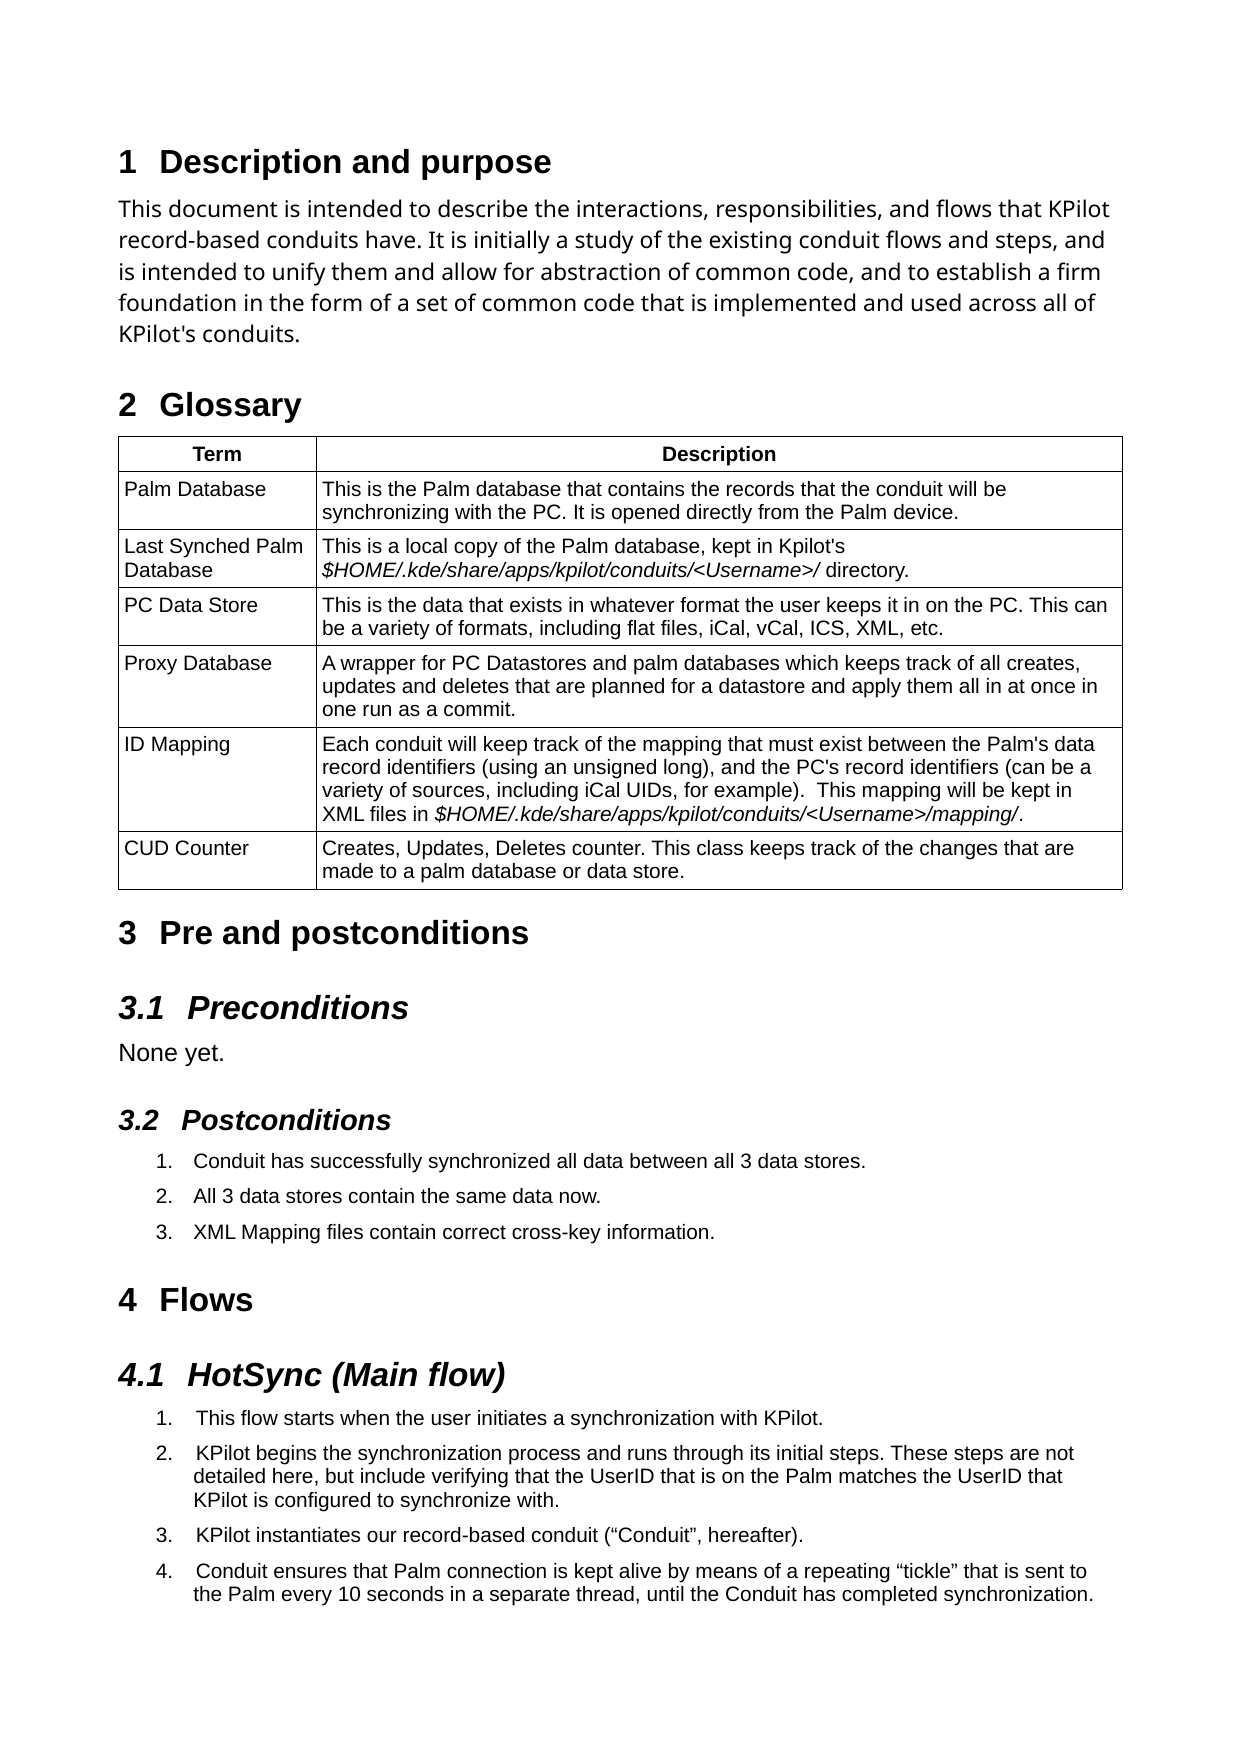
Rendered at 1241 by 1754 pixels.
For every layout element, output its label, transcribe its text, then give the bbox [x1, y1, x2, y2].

list Conduit ensures that Palm connection is kept alive by means of a repeating “tickle” that is sent to the Palm every 10 seconds in a separate thread, until the Conduit has completed synchronization. [156, 1560, 1122, 1606]
table_cell Creates, Updates, Deletes counter. This class keeps track of the changes that are made to a palm database or data store. [317, 832, 1122, 889]
table_cell Proxy Database [119, 646, 316, 727]
table_cell Palm Database [119, 472, 316, 529]
text None yet. [118, 1039, 1122, 1067]
subtitle HotSync (Main flow) [118, 1356, 1122, 1393]
list Conduit has successfully synchronized all data between all 3 data stores. [156, 1149, 1122, 1172]
subtitle Postconditions [118, 1104, 1122, 1137]
list This flow starts when the user initiates a synchronization with KPilot. [156, 1406, 1122, 1429]
list KPilot instantiates our record-based conduit (“Conduit”, hereafter). [156, 1524, 1122, 1547]
table_cell This is the data that exists in whatever format the user keeps it in on the PC. This can be a variety of formats, including flat files, iCal, vCal, ICS, XML, etc. [317, 588, 1122, 645]
list XML Mapping files contain correct cross-key information. [156, 1221, 1122, 1244]
table_cell PC Data Store [119, 588, 316, 645]
table_cell A wrapper for PC Datastores and palm databases which keeps track of all creates, updates and deletes that are planned for a datastore and apply them all in at once in one run as a commit. [317, 646, 1122, 727]
table_cell This is a local copy of the Palm database, kept in Kpilot's $HOME/.kde/share/apps/kpilot/conduits/<Username>/ directory. [317, 530, 1122, 587]
subtitle Glossary [118, 387, 1122, 424]
subtitle Pre and postconditions [118, 914, 1122, 951]
table_cell Last Synched Palm Database [119, 530, 316, 587]
table_cell CUD Counter [119, 832, 316, 889]
subtitle Preconditions [118, 989, 1122, 1026]
subtitle Description and purpose [118, 143, 1122, 180]
table_header Term [119, 437, 316, 471]
table_cell This is the Palm database that contains the records that the conduit will be synchronizing with the PC. It is opened directly from the Palm device. [317, 472, 1122, 529]
subtitle Flows [118, 1281, 1122, 1319]
list All 3 data stores contain the same data now. [156, 1185, 1122, 1208]
table_header Description [317, 437, 1122, 471]
table_cell ID Mapping [119, 728, 316, 831]
table_cell Each conduit will keep track of the mapping that must exist between the Palm's data record identifiers (using an unsigned long), and the PC's record identifiers (can be a variety of sources, including iCal UIDs, for example). This mapping will be kept in XML files in $HOME/.kde/share/apps/kpilot/conduits/<Username>/mapping/. [317, 728, 1122, 831]
list KPilot begins the synchronization process and runs through its initial steps. These steps are not detailed here, but include verifying that the UserID that is on the Palm matches the UserID that KPilot is configured to synchronize with. [156, 1442, 1122, 1511]
text This document is intended to describe the interactions, responsibilities, and flows that KPilot record-based conduits have. It is initially a study of the existing conduit flows and steps, and is intended to unify them and allow for abstraction of common code, and to establish a firm foundation in the form of a set of common code that is implemented and used across all of KPilot's conduits. [118, 193, 1122, 349]
